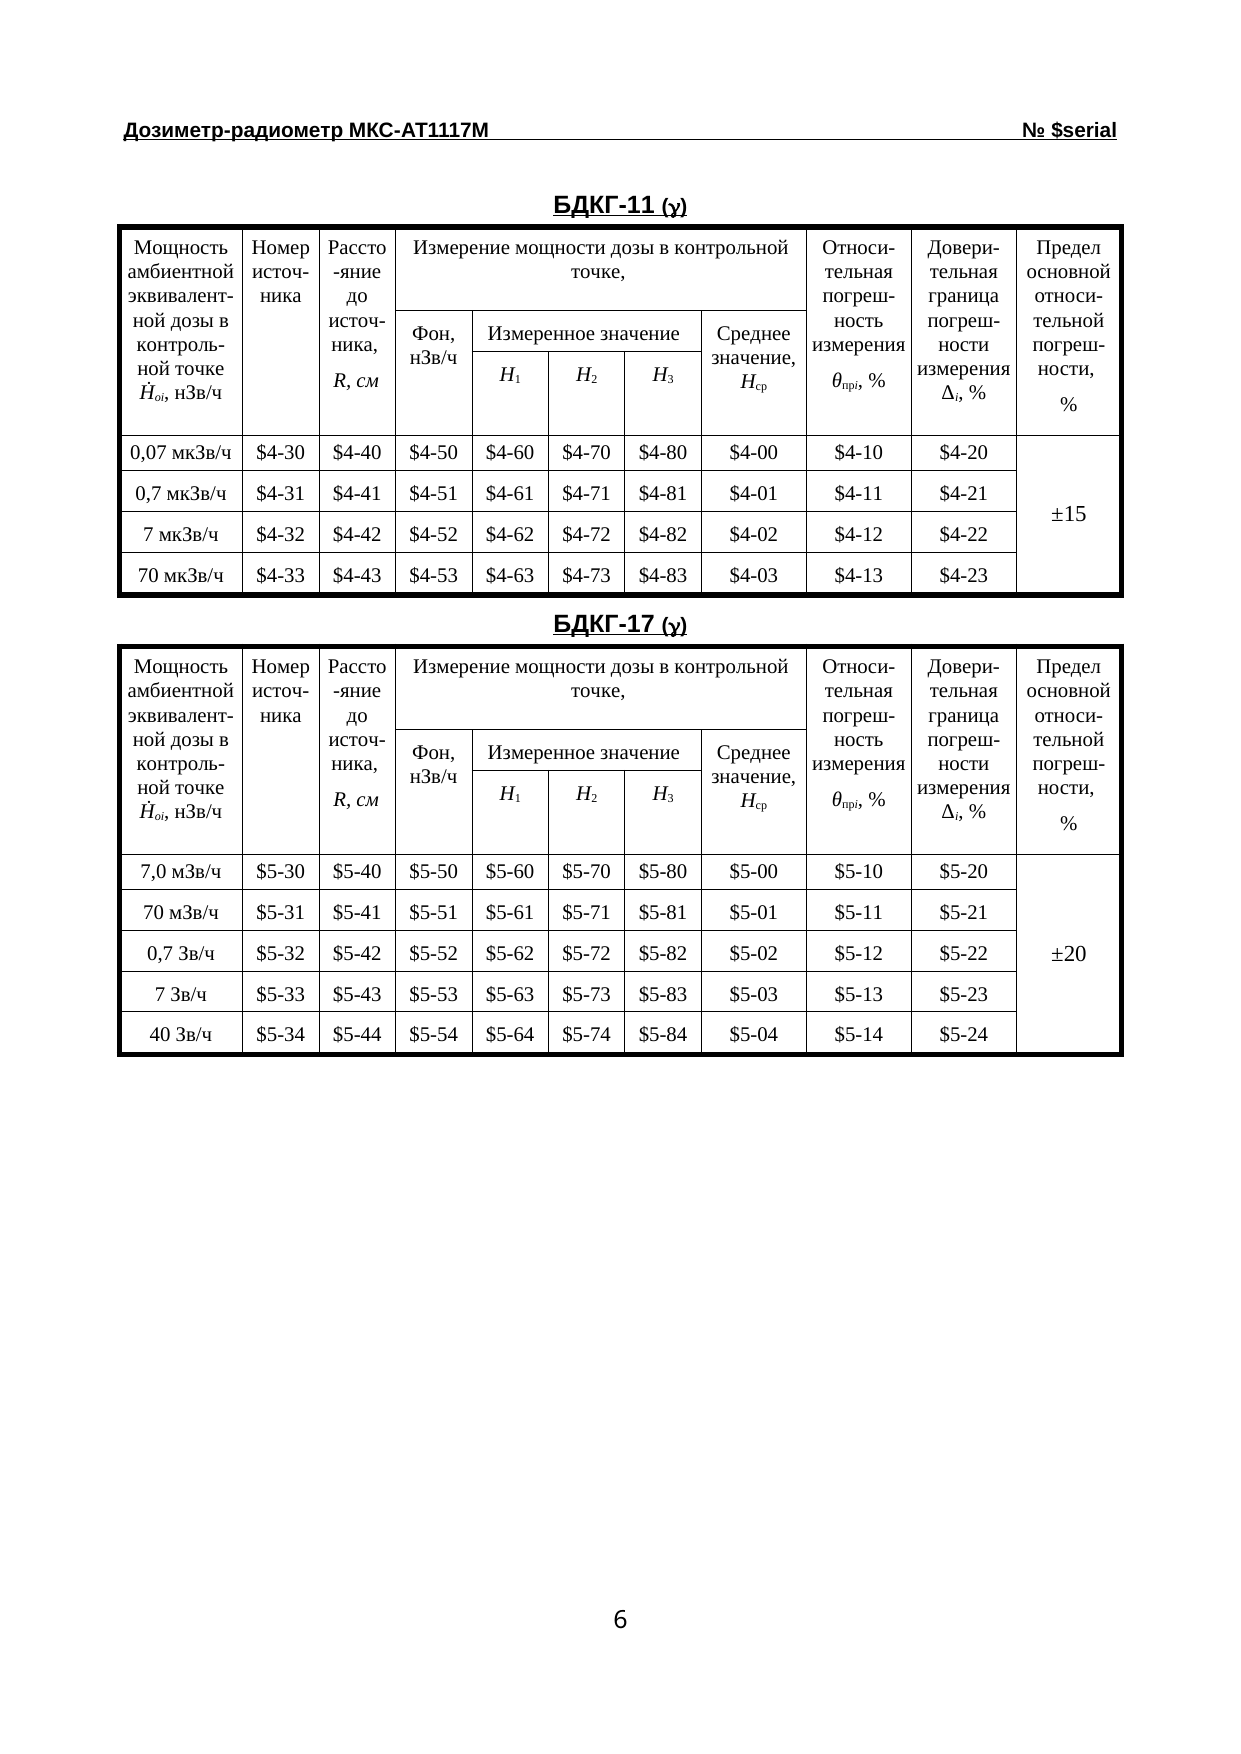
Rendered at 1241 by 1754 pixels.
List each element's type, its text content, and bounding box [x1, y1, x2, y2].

table_cell $5-31 [243, 890, 319, 930]
table_cell $4-22 [912, 512, 1016, 552]
table_cell 0,07 мкЗв/ч [122, 436, 242, 470]
table_cell $5-73 [549, 972, 624, 1011]
table_cell Рассто-яние до источ-ника, R, см [320, 230, 395, 434]
table_cell $4-20 [912, 436, 1016, 470]
table_cell $5-12 [807, 931, 911, 971]
table_cell 7 мкЗв/ч [122, 512, 242, 552]
table_cell $4-21 [912, 471, 1016, 511]
table_cell $5-42 [320, 931, 395, 971]
table_cell $4-70 [549, 436, 624, 470]
table_cell $4-13 [807, 553, 911, 592]
table_cell $5-80 [625, 855, 701, 889]
table_cell $4-33 [243, 553, 319, 592]
table_cell $5-50 [396, 855, 472, 889]
table_cell Номер источ-ника [243, 230, 319, 434]
table_cell $5-10 [807, 855, 911, 889]
table_cell $5-32 [243, 931, 319, 971]
table_cell $5-41 [320, 890, 395, 930]
table_cell $4-61 [473, 471, 548, 511]
table_cell $5-72 [549, 931, 624, 971]
table_cell $4-01 [702, 471, 806, 511]
table_cell Среднее значение, Hср [702, 311, 806, 434]
table_cell $5-60 [473, 855, 548, 889]
table_cell $5-14 [807, 1012, 911, 1052]
table_cell $4-10 [807, 436, 911, 470]
table_cell $5-30 [243, 855, 319, 889]
table_cell $4-12 [807, 512, 911, 552]
table_cell $5-02 [702, 931, 806, 971]
table_cell $5-53 [396, 972, 472, 1011]
table_header БДКГ-17 () [119, 598, 1121, 643]
table_cell $5-22 [912, 931, 1016, 971]
table_cell $5-43 [320, 972, 395, 1011]
table_cell $5-84 [625, 1012, 701, 1052]
table_cell $5-33 [243, 972, 319, 1011]
table_cell $5-51 [396, 890, 472, 930]
table_cell $4-82 [625, 512, 701, 552]
table_cell $5-71 [549, 890, 624, 930]
table_cell H3 [625, 352, 701, 434]
table_cell 7,0 мЗв/ч [122, 855, 242, 889]
table_cell $5-61 [473, 890, 548, 930]
table_cell $5-20 [912, 855, 1016, 889]
table_cell $4-81 [625, 471, 701, 511]
table_cell $5-44 [320, 1012, 395, 1052]
table_cell $4-11 [807, 471, 911, 511]
table_cell 70 мкЗв/ч [122, 553, 242, 592]
table_cell $5-64 [473, 1012, 548, 1052]
table_cell 0,7 мкЗв/ч [122, 471, 242, 511]
table_cell Фон, нЗв/ч [396, 311, 472, 434]
table_cell Измерение мощности дозы в контрольной точке, [396, 230, 806, 310]
table_cell $5-83 [625, 972, 701, 1011]
table_cell Среднее значение, Hср [702, 730, 806, 853]
table_cell $5-03 [702, 972, 806, 1011]
table_cell $4-53 [396, 553, 472, 592]
table_cell Измерение мощности дозы в контрольной точке, [396, 649, 806, 729]
table_cell $4-51 [396, 471, 472, 511]
table_cell Номер источ-ника [243, 649, 319, 853]
table_cell $4-02 [702, 512, 806, 552]
table_cell H2 [549, 352, 624, 434]
table_cell $5-81 [625, 890, 701, 930]
table_cell $4-62 [473, 512, 548, 552]
table_cell $5-82 [625, 931, 701, 971]
table_cell $5-62 [473, 931, 548, 971]
table_cell $4-00 [702, 436, 806, 470]
table_cell $4-63 [473, 553, 548, 592]
table_cell Довери-тельная граница погреш-ности измерения Δi, % [912, 649, 1016, 853]
table_cell H1 [473, 352, 548, 434]
table_cell H3 [625, 771, 701, 853]
table_cell Рассто-яние до источ-ника, R, см [320, 649, 395, 853]
table_cell Мощность амбиентной эквивалент-ной дозы в контроль-ной точке Ḣoi, нЗв/ч [122, 230, 242, 434]
table_cell Измеренное значение [473, 730, 701, 770]
table_cell $4-80 [625, 436, 701, 470]
table_cell $5-01 [702, 890, 806, 930]
table_cell $4-42 [320, 512, 395, 552]
table_cell $5-24 [912, 1012, 1016, 1052]
table_cell Довери-тельная граница погреш-ности измерения Δi, % [912, 230, 1016, 434]
table_cell Относи-тельная погреш-ность измерения θпрi, % [807, 649, 911, 853]
table_cell $5-21 [912, 890, 1016, 930]
table_cell $4-71 [549, 471, 624, 511]
table_cell $4-43 [320, 553, 395, 592]
table_cell Измеренное значение [473, 311, 701, 351]
table_cell Предел основной относи-тельной погреш-ности, % [1017, 649, 1119, 853]
table_cell 40 Зв/ч [122, 1012, 242, 1052]
table_cell $5-34 [243, 1012, 319, 1052]
table_cell ±20 [1017, 855, 1119, 1052]
table_cell H1 [473, 771, 548, 853]
table_cell $5-74 [549, 1012, 624, 1052]
table_cell $5-63 [473, 972, 548, 1011]
table_cell $4-41 [320, 471, 395, 511]
table_cell $5-00 [702, 855, 806, 889]
table_cell $4-23 [912, 553, 1016, 592]
table_cell $4-50 [396, 436, 472, 470]
table_cell $4-32 [243, 512, 319, 552]
table_cell $4-52 [396, 512, 472, 552]
table_cell Относи-тельная погреш-ность измерения θпрi, % [807, 230, 911, 434]
table_cell $4-83 [625, 553, 701, 592]
table_cell $4-40 [320, 436, 395, 470]
table_cell $5-04 [702, 1012, 806, 1052]
table_cell $4-60 [473, 436, 548, 470]
table_cell $5-52 [396, 931, 472, 971]
table_cell $5-54 [396, 1012, 472, 1052]
table_cell $5-40 [320, 855, 395, 889]
table_cell $5-23 [912, 972, 1016, 1011]
table_cell 0,7 Зв/ч [122, 931, 242, 971]
table_cell ±15 [1017, 436, 1119, 592]
table_cell Мощность амбиентной эквивалент-ной дозы в контроль-ной точке Ḣoi, нЗв/ч [122, 649, 242, 853]
table_cell 7 Зв/ч [122, 972, 242, 1011]
table_cell $5-13 [807, 972, 911, 1011]
table_cell $4-03 [702, 553, 806, 592]
table_cell $4-31 [243, 471, 319, 511]
table_header БДКГ-11 () [119, 179, 1121, 224]
table_cell $5-11 [807, 890, 911, 930]
table_cell $4-73 [549, 553, 624, 592]
table_cell H2 [549, 771, 624, 853]
table_cell $5-70 [549, 855, 624, 889]
table_cell $4-30 [243, 436, 319, 470]
table_cell $4-72 [549, 512, 624, 552]
table_cell Предел основной относи-тельной погреш-ности, % [1017, 230, 1119, 434]
table_cell 70 мЗв/ч [122, 890, 242, 930]
table_cell Фон, нЗв/ч [396, 730, 472, 853]
